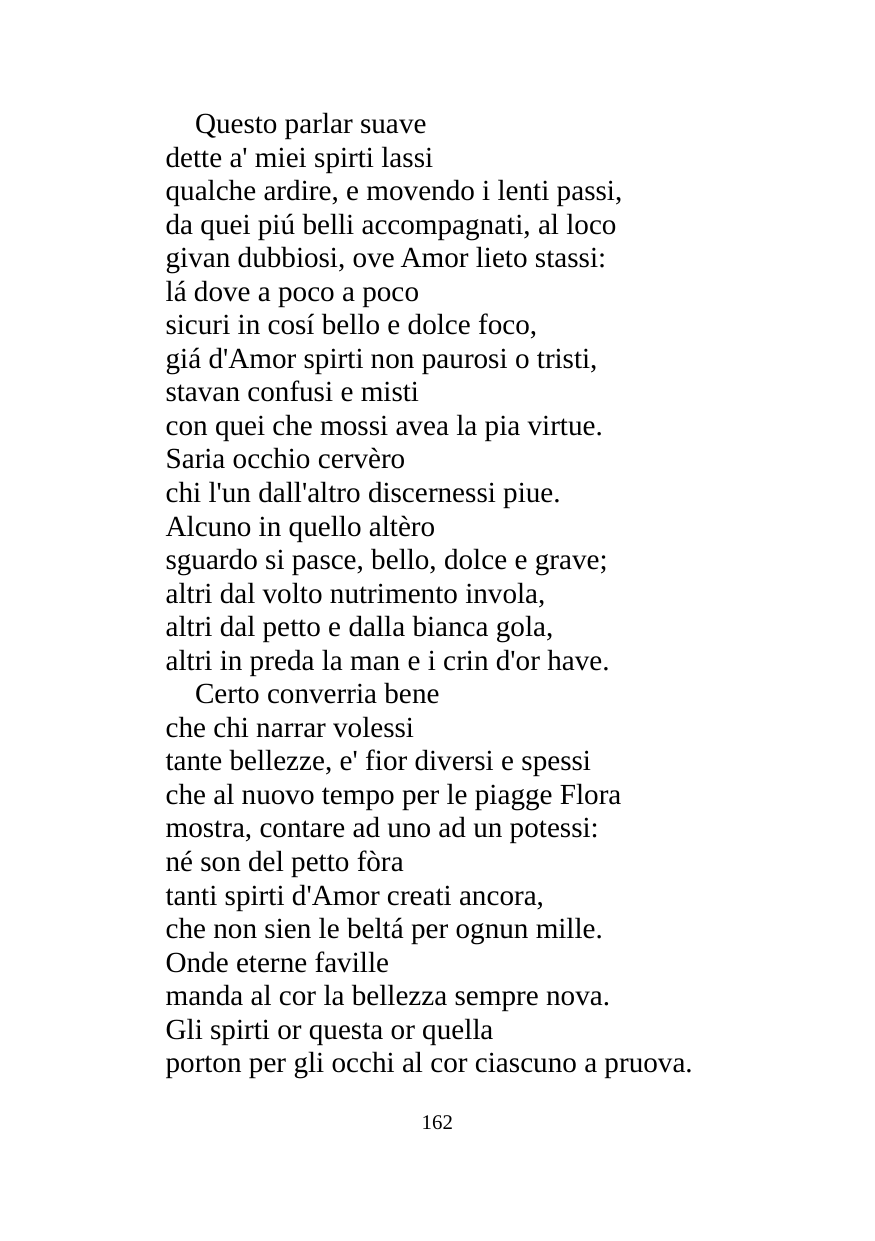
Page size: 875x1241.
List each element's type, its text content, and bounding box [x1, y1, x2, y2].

text Certo converria bene che chi narrar volessi tante bellezze, e' fior diversi e spessi che al nuovo tempo per le piagge Flora mostra, contare ad uno ad un potessi: né son del petto fòra tanti spirti d'Amor creati ancora, che non sien le beltá per ognun mille. Onde eterne faville manda al cor la bellezza sempre nova. Gli spirti or questa or quella porton per gli occhi al cor ciascuno a pruova. [165, 676, 768, 1079]
text Questo parlar suave dette a' miei spirti lassi qualche ardire, e movendo i lenti passi, da quei piú belli accompagnati, al loco givan dubbiosi, ove Amor lieto stassi: lá dove a poco a poco sicuri in cosí bello e dolce foco, giá d'Amor spirti non paurosi o tristi, stavan confusi e misti con quei che mossi avea la pia virtue. Saria occhio cervèro chi l'un dall'altro discernessi piue. Alcuno in quello altèro sguardo si pasce, bello, dolce e grave; altri dal volto nutrimento invola, altri dal petto e dalla bianca gola, altri in preda la man e i crin d'or have. [165, 106, 768, 676]
